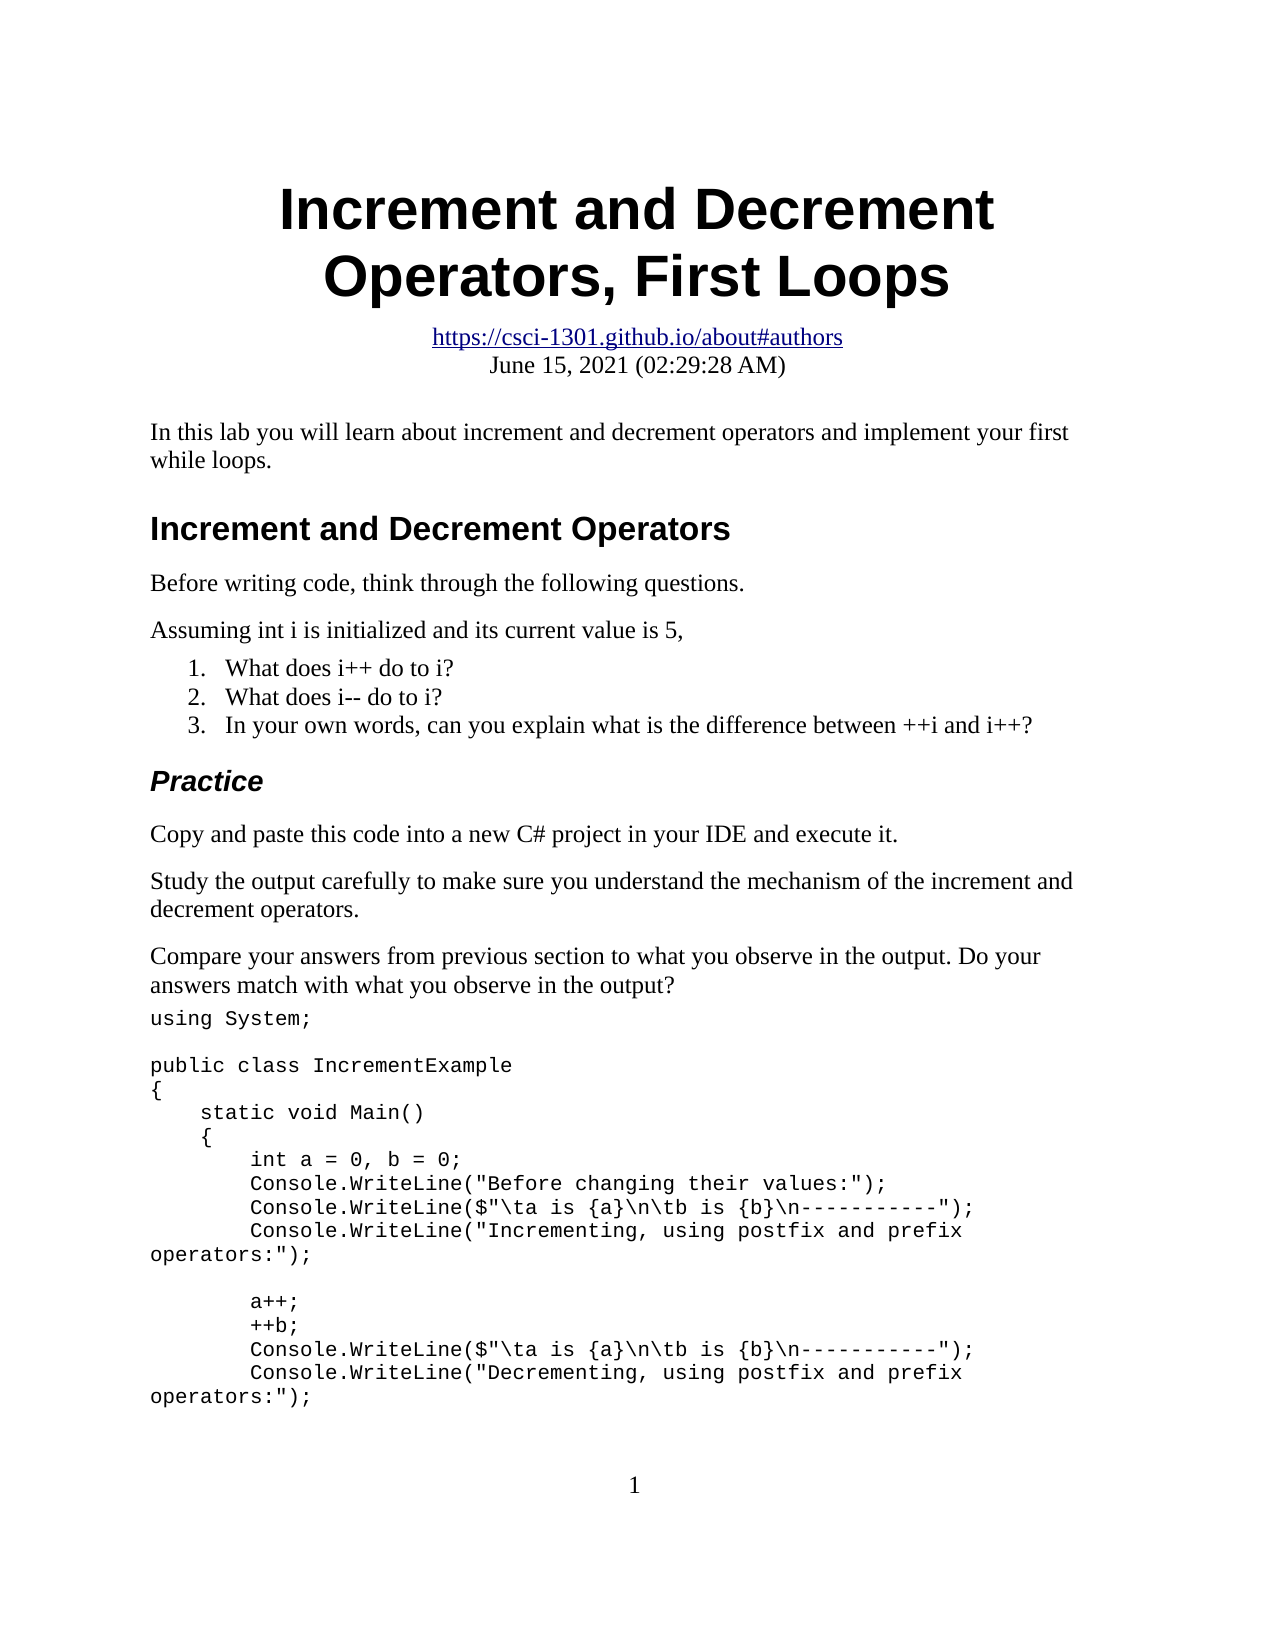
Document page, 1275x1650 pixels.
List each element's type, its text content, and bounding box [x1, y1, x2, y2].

text Assuming int i is initialized and its current value is 5, [150, 615, 1125, 644]
text using System; [150, 1008, 1125, 1031]
text Compare your answers from previous section to what you observe in the output. Do your answers match with what you observe in the output? [150, 941, 1125, 999]
text ++b; [150, 1315, 1125, 1339]
text int a = 0, b = 0; [150, 1149, 1125, 1173]
text { [150, 1126, 1125, 1149]
text https://csci-1301.github.io/about#authors [150, 322, 1125, 350]
list In your own words, can you explain what is the difference between ++i and i++? [187, 710, 1125, 739]
subtitle Practice [150, 764, 1125, 798]
text public class IncrementExample [150, 1055, 1125, 1078]
text Copy and paste this code into a new C# project in your IDE and execute it. [150, 819, 1125, 848]
text In this lab you will learn about increment and decrement operators and implement your first while loops. [150, 417, 1125, 474]
text Console.WriteLine($"\ta is {a}\n\tb is {b}\n-----------"); [150, 1339, 1125, 1362]
text June 15, 2021 (02:29:28 AM) [150, 350, 1125, 379]
text Console.WriteLine($"\ta is {a}\n\tb is {b}\n-----------"); [150, 1197, 1125, 1220]
text Console.WriteLine("Incrementing, using postfix and prefix operators:"); [150, 1220, 1125, 1268]
list What does i-- do to i? [187, 682, 1125, 710]
text Console.WriteLine("Decrementing, using postfix and prefix operators:"); [150, 1362, 1125, 1409]
subtitle Increment and Decrement Operators [150, 508, 1125, 547]
text Console.WriteLine("Before changing their values:"); [150, 1173, 1125, 1197]
text { [150, 1078, 1125, 1102]
text Before writing code, think through the following questions. [150, 568, 1125, 597]
text a++; [150, 1291, 1125, 1315]
title Increment and Decrement Operators, First Loops [150, 175, 1125, 309]
list What does i++ do to i? [187, 653, 1125, 682]
text static void Main() [150, 1102, 1125, 1126]
text Study the output carefully to make sure you understand the mechanism of the increment and decrement operators. [150, 866, 1125, 923]
